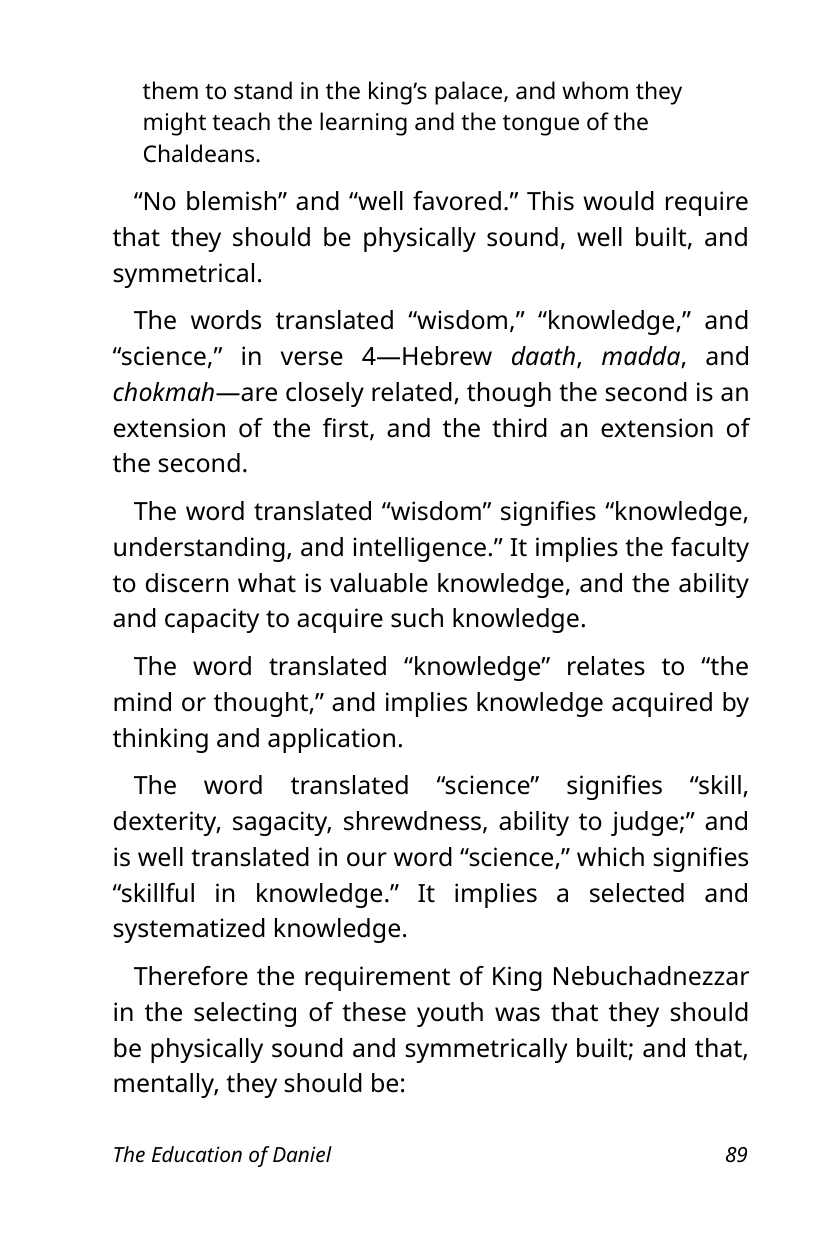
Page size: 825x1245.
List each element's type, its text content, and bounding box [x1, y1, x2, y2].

text “No blemish” and “well favored.” This would require that they should be physically sound, well built, and symmetrical. [112, 184, 750, 289]
text The word translated “knowledge” relates to “the mind or thought,” and implies knowledge acquired by thinking and application. [112, 649, 750, 754]
text Therefore the requirement of King Nebuchadnezzar in the selecting of these youth was that they should be physically sound and symmetrically built; and that, mentally, they should be: [112, 959, 750, 1100]
text them to stand in the king’s palace, and whom they might teach the learning and the tongue of the Chaldeans. [142, 75, 720, 169]
text The words translated “wisdom,” “knowledge,” and “science,” in verse 4—Hebrew daath, madda, and chokmah—are closely related, though the second is an extension of the first, and the third an extension of the second. [112, 303, 750, 480]
text The word translated “science” signifies “skill, dexterity, sagacity, shrewdness, ability to judge;” and is well translated in our word “science,” which signifies “skillful in knowledge.” It implies a selected and systematized knowledge. [112, 768, 750, 945]
text The word translated “wisdom” signifies “knowledge, understanding, and intelligence.” It implies the faculty to discern what is valuable knowledge, and the ability and capacity to acquire such knowledge. [112, 494, 750, 635]
